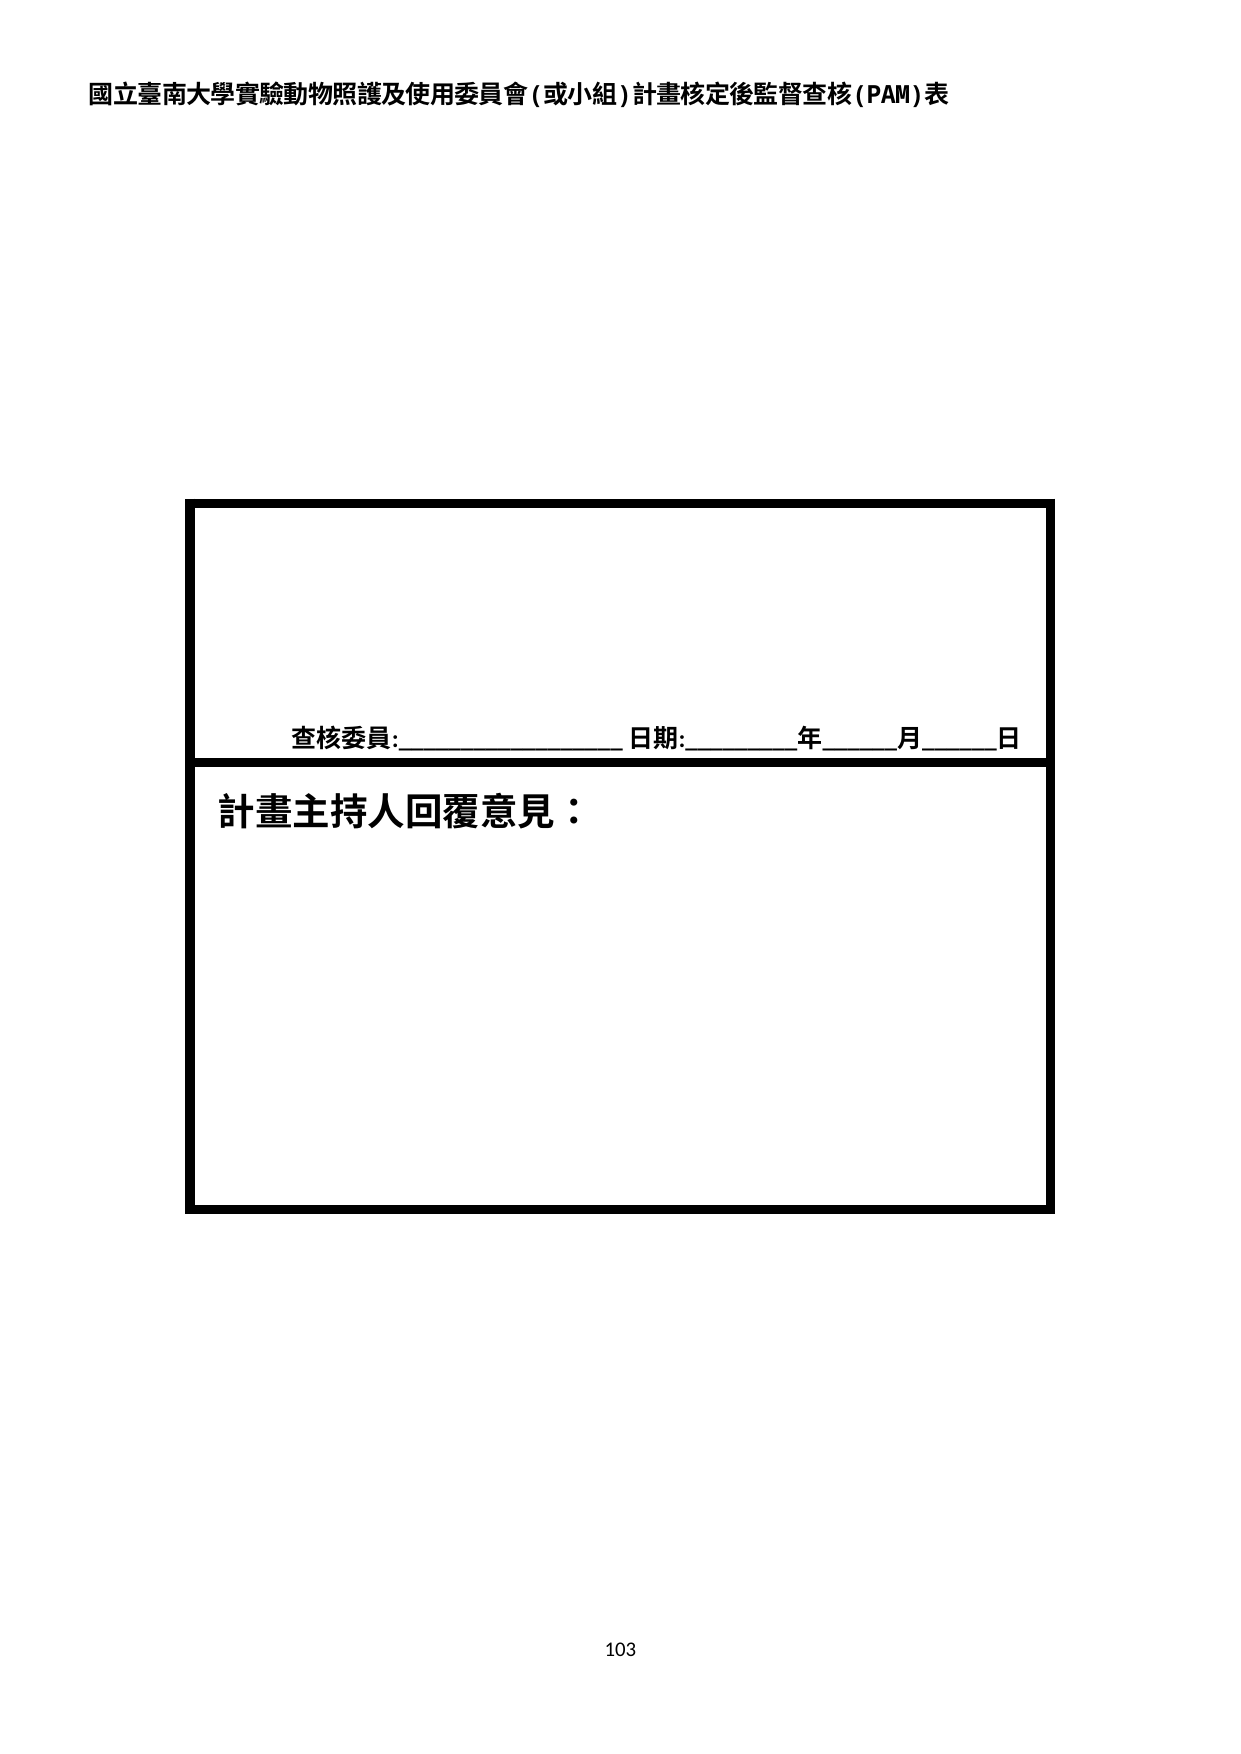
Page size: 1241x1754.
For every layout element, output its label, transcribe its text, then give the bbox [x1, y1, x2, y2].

table_cell 查核委員:_________________­­_ 日期:_________年______月______日 [195, 508, 1046, 758]
table_cell 計畫主持人回覆意見： [195, 767, 1046, 1205]
